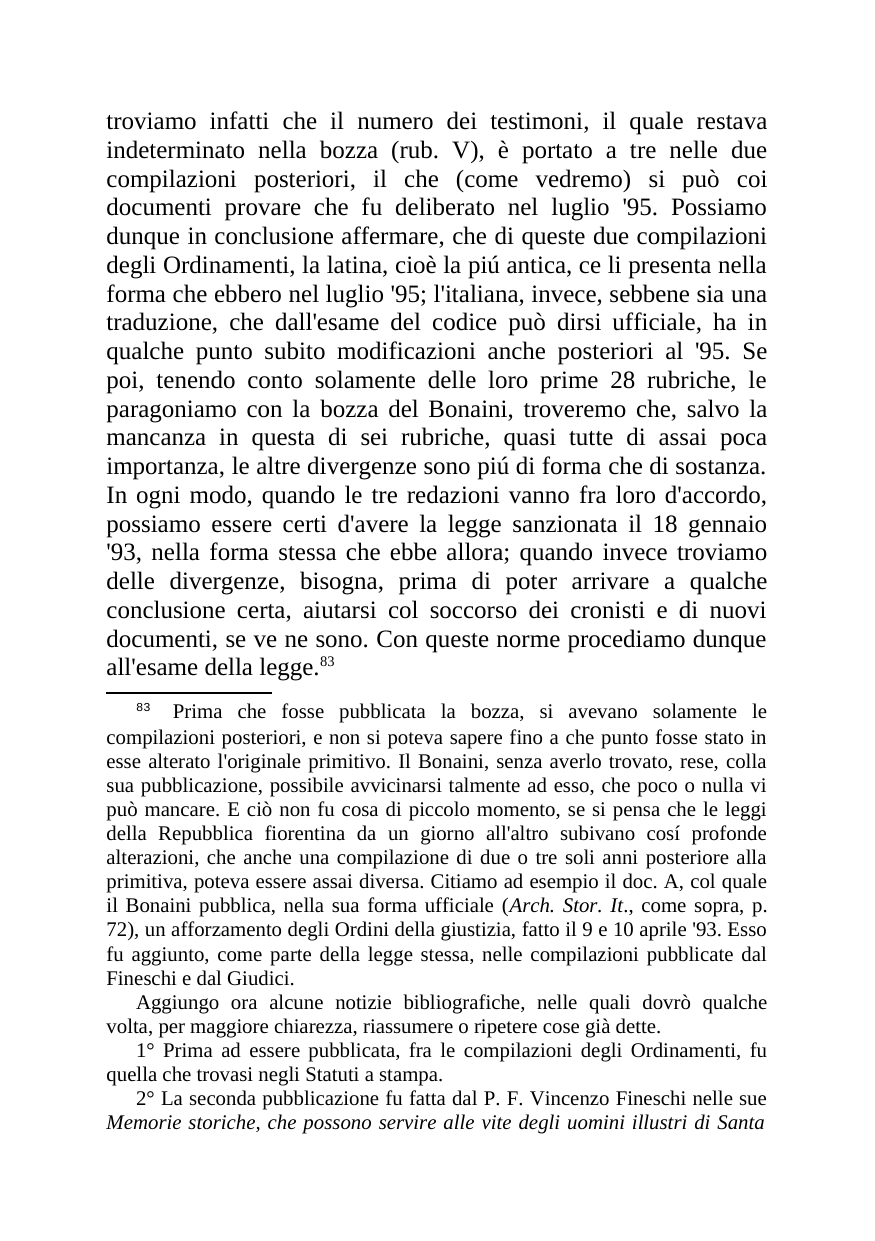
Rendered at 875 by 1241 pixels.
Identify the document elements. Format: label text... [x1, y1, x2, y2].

text 1° Prima ad essere pubblicata, fra le compilazioni degli Ordinamenti, fu quella che trovasi negli Statuti a stampa. [106, 1038, 768, 1086]
text 2° La seconda pubblicazione fu fatta dal P. F. Vincenzo Fineschi nelle sue Memorie storiche, che possono servire alle vite degli uomini illustri di Santa [106, 1086, 768, 1134]
text Aggiungo ora alcune notizie bibliografiche, nelle quali dovrò qualche volta, per maggiore chiarezza, riassumere o ripetere cose già dette. [106, 989, 768, 1038]
text troviamo infatti che il numero dei testimoni, il quale restava indeterminato nella bozza (rub. V), è portato a tre nelle due compilazioni posteriori, il che (come vedremo) si può coi documenti provare che fu deliberato nel luglio '95. Possiamo dunque in conclusione affermare, che di queste due compilazioni degli Ordinamenti, la latina, cioè la piú antica, ce li presenta nella forma che ebbero nel luglio '95; l'italiana, invece, sebbene sia una traduzione, che dall'esame del codice può dirsi ufficiale, ha in qualche punto subito modificazioni anche posteriori al '95. Se poi, tenendo conto solamente delle loro prime 28 rubriche, le paragoniamo con la bozza del Bonaini, troveremo che, salvo la mancanza in questa di sei rubriche, quasi tutte di assai poca importanza, le altre divergenze sono piú di forma che di sostanza. In ogni modo, quando le tre redazioni vanno fra loro d'accordo, possiamo essere certi d'avere la legge sanzionata il 18 gennaio '93, nella forma stessa che ebbe allora; quando invece troviamo delle divergenze, bisogna, prima di poter arrivare a qualche conclusione certa, aiutarsi col soccorso dei cronisti e di nuovi documenti, se ve ne sono. Con queste norme procediamo dunque all'esame della legge. [106, 106, 768, 681]
text Prima che fosse pubblicata la bozza, si avevano solamente le compilazioni posteriori, e non si poteva sapere fino a che punto fosse stato in esse alterato l'originale primitivo. Il Bonaini, senza averlo trovato, rese, colla sua pubblicazione, possibile avvicinarsi talmente ad esso, che poco o nulla vi può mancare. E ciò non fu cosa di piccolo momento, se si pensa che le leggi della Repubblica fiorentina da un giorno all'altro subivano cosí profonde alterazioni, che anche una compilazione di due o tre soli anni posteriore alla primitiva, poteva essere assai diversa. Citiamo ad esempio il doc. A, col quale il Bonaini pubblica, nella sua forma ufficiale (Arch. Stor. It., come sopra, p. 72), un afforzamento degli Ordini della giustizia, fatto il 9 e 10 aprile '93. Esso fu aggiunto, come parte della legge stessa, nelle compilazioni pubblicate dal Fineschi e dal Giudici. [106, 699, 768, 989]
